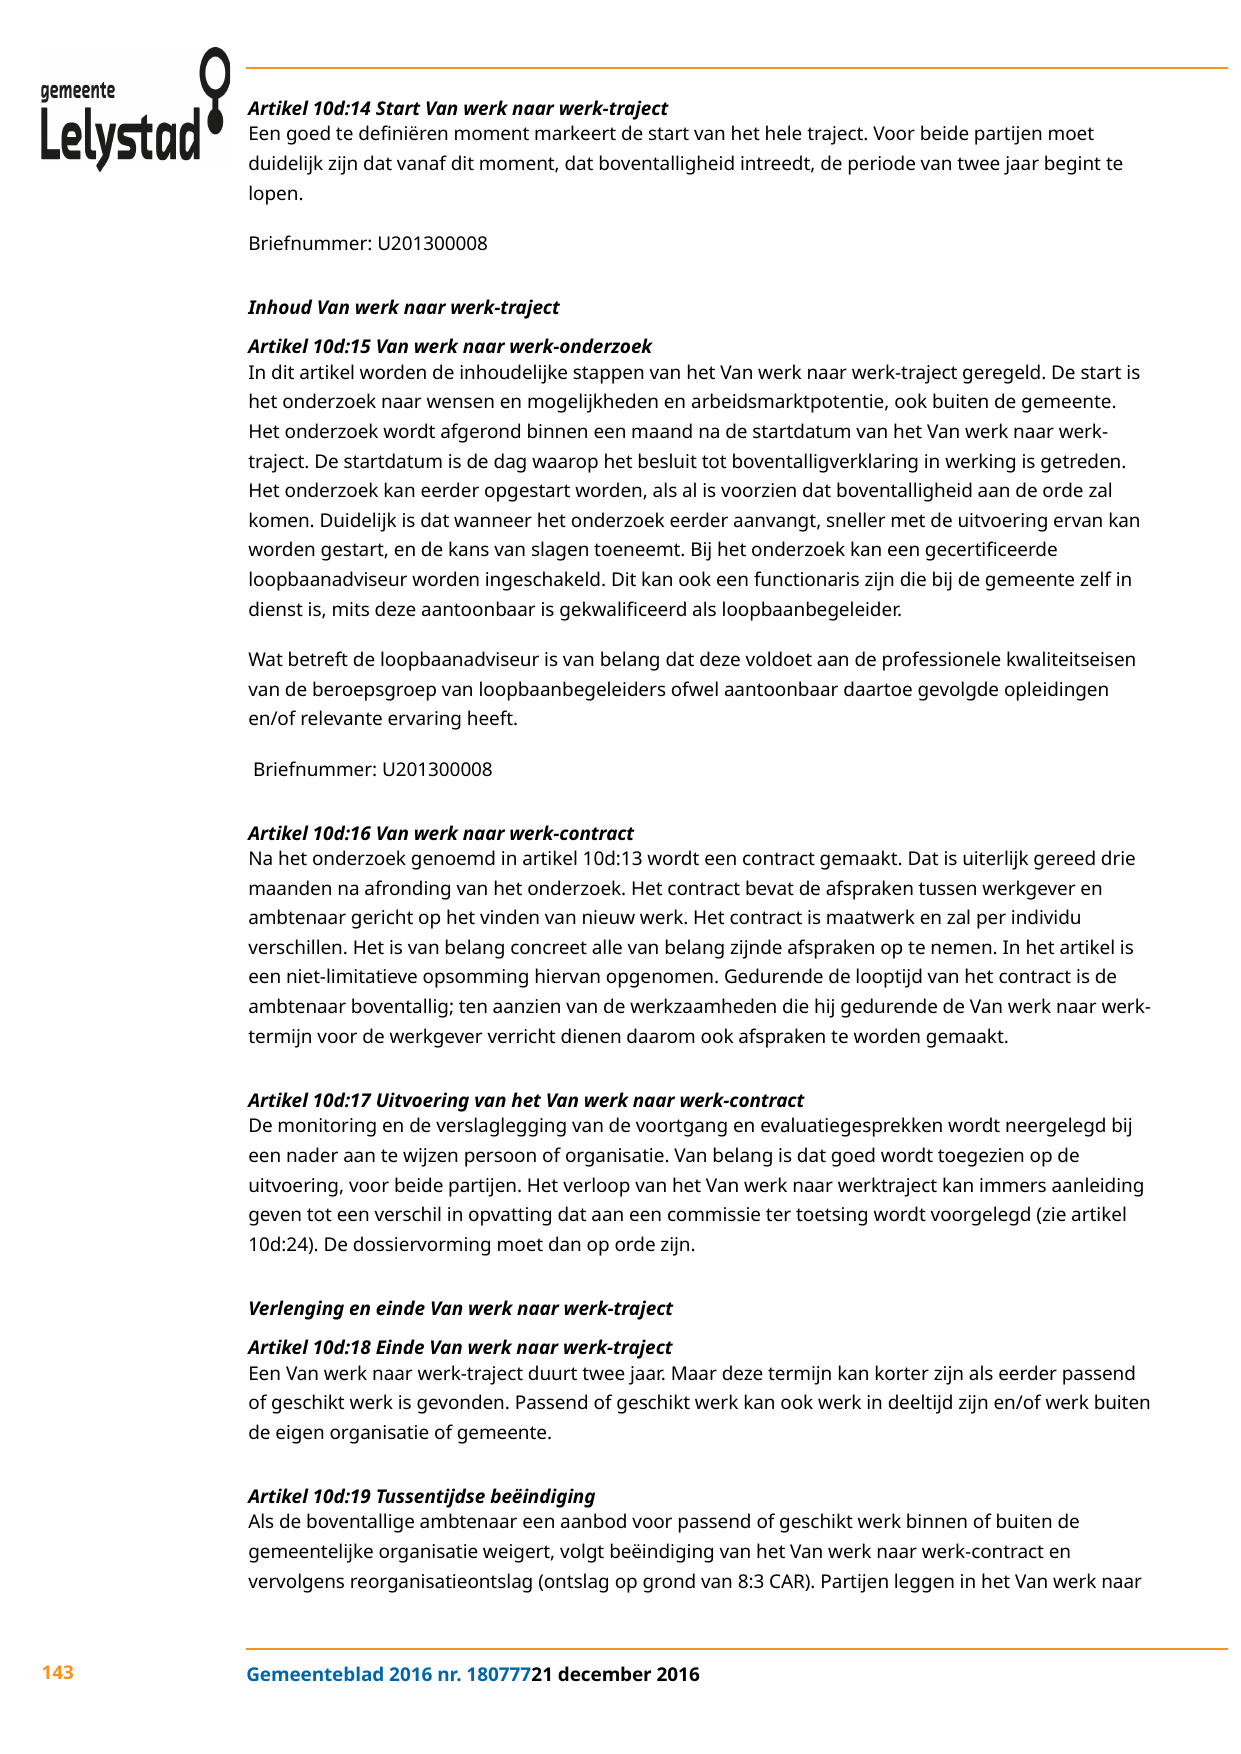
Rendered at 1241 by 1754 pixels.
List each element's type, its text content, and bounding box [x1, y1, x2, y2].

text Artikel 10d:15 Van werk naar werk-onderzoek [248, 333, 1152, 359]
text Artikel 10d:17 Uitvoering van het Van werk naar werk-contract [248, 1087, 1152, 1113]
text Na het onderzoek genoemd in artikel 10d:13 wordt een contract gemaakt. Dat is uiterlijk gereed drie maanden na afronding van het onderzoek. Het contract bevat de afspraken tussen werkgever en ambtenaar gericht op het vinden van nieuw werk. Het contract is maatwerk en zal per individu verschillen. Het is van belang concreet alle van belang zijnde afspraken op te nemen. In het artikel is een niet-limitatieve opsomming hiervan opgenomen. Gedurende de looptijd van het contract is de ambtenaar boventallig; ten aanzien van de werkzaamheden die hij gedurende de Van werk naar werk-termijn voor de werkgever verricht dienen daarom ook afspraken te worden gemaakt. [248, 845, 1152, 1049]
text De monitoring en de verslaglegging van de voortgang en evaluatiegesprekken wordt neergelegd bij een nader aan te wijzen persoon of organisatie. Van belang is dat goed wordt toegezien op de uitvoering, voor beide partijen. Het verloop van het Van werk naar werktraject kan immers aanleiding geven tot een verschil in opvatting dat aan een commissie ter toetsing wordt voorgelegd (zie artikel 10d:24). De dossiervorming moet dan op orde zijn. [248, 1113, 1152, 1257]
picture [41, 47, 231, 172]
text Verlenging en einde Van werk naar werk-traject [248, 1295, 1152, 1321]
text Artikel 10d:19 Tussentijdse beëindiging [248, 1483, 1152, 1509]
text Een Van werk naar werk-traject duurt twee jaar. Maar deze termijn kan korter zijn als eerder passend of geschikt werk is gevonden. Passend of geschikt werk kan ook werk in deeltijd zijn en/of werk buiten de eigen organisatie of gemeente. [248, 1360, 1152, 1445]
text Artikel 10d:16 Van werk naar werk-contract [248, 820, 1152, 845]
text Een goed te definiëren moment markeert de start van het hele traject. Voor beide partijen moet duidelijk zijn dat vanaf dit moment, dat boventalligheid intreedt, de periode van twee jaar begint te lopen. [248, 121, 1152, 205]
text Wat betreft de loopbaanadviseur is van belang dat deze voldoet aan de professionele kwaliteitseisen van de beroepsgroep van loopbaanbegeleiders ofwel aantoonbaar daartoe gevolgde opleidingen en/of relevante ervaring heeft. [248, 646, 1152, 731]
text Briefnummer: U201300008 [248, 756, 1152, 781]
text In dit artikel worden de inhoudelijke stappen van het Van werk naar werk-traject geregeld. De start is het onderzoek naar wensen en mogelijkheden en arbeidsmarktpotentie, ook buiten de gemeente. Het onderzoek wordt afgerond binnen een maand na de startdatum van het Van werk naar werk-traject. De startdatum is de dag waarop het besluit tot boventalligverklaring in werking is getreden. Het onderzoek kan eerder opgestart worden, als al is voorzien dat boventalligheid aan de orde zal komen. Duidelijk is dat wanneer het onderzoek eerder aanvangt, sneller met de uitvoering ervan kan worden gestart, en de kans van slagen toeneemt. Bij het onderzoek kan een gecertificeerde loopbaanadviseur worden ingeschakeld. Dit kan ook een functionaris zijn die bij de gemeente zelf in dienst is, mits deze aantoonbaar is gekwalificeerd als loopbaanbegeleider. [248, 359, 1152, 621]
text Artikel 10d:14 Start Van werk naar werk-traject [248, 95, 1152, 121]
text Als de boventallige ambtenaar een aanbod voor passend of geschikt werk binnen of buiten de gemeentelijke organisatie weigert, volgt beëindiging van het Van werk naar werk-contract en vervolgens reorganisatieontslag (ontslag op grond van 8:3 CAR). Partijen leggen in het Van werk naar [248, 1509, 1152, 1594]
text Briefnummer: U201300008 [248, 230, 1152, 256]
text Inhoud Van werk naar werk-traject [248, 294, 1152, 320]
text Artikel 10d:18 Einde Van werk naar werk-traject [248, 1334, 1152, 1360]
